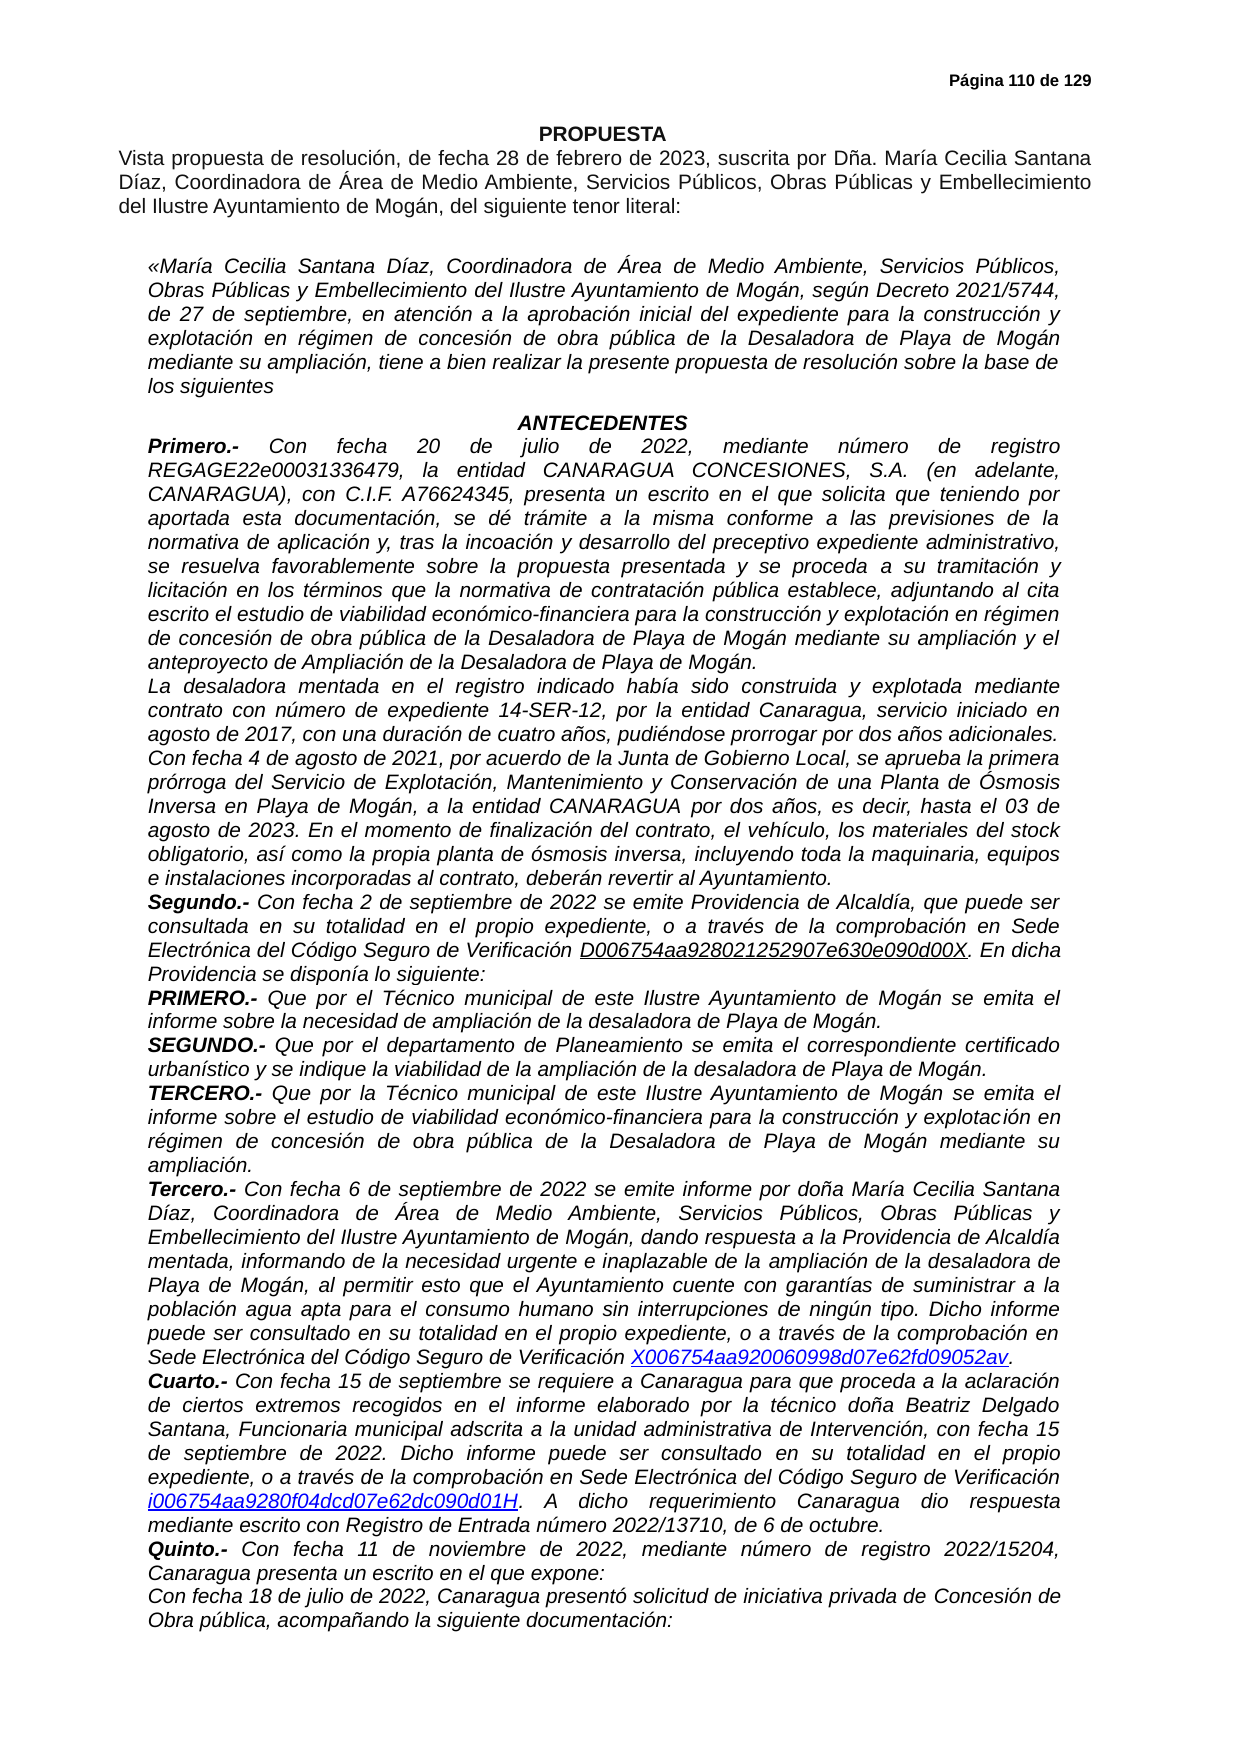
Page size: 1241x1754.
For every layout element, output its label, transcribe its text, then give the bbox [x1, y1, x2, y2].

text Con fecha 4 de agosto de 2021, por acuerdo de la Junta de Gobierno Local, se aprueba la primera prórroga del Servicio de Explotación, Mantenimiento y Conservación de una Planta de Ósmosis Inversa en Playa de Mogán, a la entidad CANARAGUA por dos años, es decir, hasta el 03 de agosto de 2023. En el momento de finalización del contrato, el vehículo, los materiales del stock obligatorio, así como la propia planta de ósmosis inversa, incluyendo toda la maquinaria, equipos e instalaciones incorporadas al contrato, deberán revertir al Ayuntamiento. [148, 746, 1063, 889]
text PROPUESTA [118, 122, 1092, 146]
text Primero.- Con fecha 20 de julio de 2022, mediante número de registro REGAGE22e00031336479, la entidad CANARAGUA CONCESIONES, S.A. (en adelante, CANARAGUA), con C.I.F. A76624345, presenta un escrito en el que solicita que teniendo por aportada esta documentación, se dé trámite a la misma conforme a las previsiones de la normativa de aplicación y, tras la incoación y desarrollo del preceptivo expediente administrativo, se resuelva favorablemente sobre la propuesta presentada y se proceda a su tramitación y licitación en los términos que la normativa de contratación pública establece, adjuntando al cita escrito el estudio de viabilidad económico-financiera para la construcción y explotación en régimen de concesión de obra pública de la Desaladora de Playa de Mogán mediante su ampliación y el anteproyecto de Ampliación de la Desaladora de Playa de Mogán. [148, 434, 1063, 674]
text Con fecha 18 de julio de 2022, Canaragua presentó solicitud de iniciativa privada de Concesión de Obra pública, acompañando la siguiente documentación: [148, 1584, 1063, 1632]
text Quinto.- Con fecha 11 de noviembre de 2022, mediante número de registro 2022/15204, Canaragua presenta un escrito en el que expone: [148, 1536, 1063, 1584]
text Tercero.- Con fecha 6 de septiembre de 2022 se emite informe por doña María Cecilia Santana Díaz, Coordinadora de Área de Medio Ambiente, Servicios Públicos, Obras Públicas y Embellecimiento del Ilustre Ayuntamiento de Mogán, dando respuesta a la Providencia de Alcaldía mentada, informando de la necesidad urgente e inaplazable de la ampliación de la desaladora de Playa de Mogán, al permitir esto que el Ayuntamiento cuente con garantías de suministrar a la población agua apta para el consumo humano sin interrupciones de ningún tipo. Dicho informe puede ser consultado en su totalidad en el propio expediente, o a través de la comprobación en Sede Electrónica del Código Seguro de Verificación X006754aa920060998d07e62fd09052av. [148, 1177, 1063, 1369]
text PRIMERO.- Que por el Técnico municipal de este Ilustre Ayuntamiento de Mogán se emita el informe sobre la necesidad de ampliación de la desaladora de Playa de Mogán. [148, 985, 1063, 1033]
text TERCERO.- Que por la Técnico municipal de este Ilustre Ayuntamiento de Mogán se emita el informe sobre el estudio de viabilidad económico-financiera para la construcción y explotación en régimen de concesión de obra pública de la Desaladora de Playa de Mogán mediante su ampliación. [148, 1081, 1063, 1177]
text ANTECEDENTES [148, 410, 1063, 434]
text «María Cecilia Santana Díaz, Coordinadora de Área de Medio Ambiente, Servicios Públicos, Obras Públicas y Embellecimiento del Ilustre Ayuntamiento de Mogán, según Decreto 2021/5744, de 27 de septiembre, en atención a la aprobación inicial del expediente para la construcción y explotación en régimen de concesión de obra pública de la Desaladora de Playa de Mogán mediante su ampliación, tiene a bien realizar la presente propuesta de resolución sobre la base de los siguientes [148, 254, 1063, 398]
text Segundo.- Con fecha 2 de septiembre de 2022 se emite Providencia de Alcaldía, que puede ser consultada en su totalidad en el propio expediente, o a través de la comprobación en Sede Electrónica del Código Seguro de Verificación D006754aa928021252907e630e090d00X. En dicha Providencia se disponía lo siguiente: [148, 889, 1063, 985]
text SEGUNDO.- Que por el departamento de Planeamiento se emita el correspondiente certificado urbanístico y se indique la viabilidad de la ampliación de la desaladora de Playa de Mogán. [148, 1033, 1063, 1081]
text Cuarto.- Con fecha 15 de septiembre se requiere a Canaragua para que proceda a la aclaración de ciertos extremos recogidos en el informe elaborado por la técnico doña Beatriz Delgado Santana, Funcionaria municipal adscrita a la unidad administrativa de Intervención, con fecha 15 de septiembre de 2022. Dicho informe puede ser consultado en su totalidad en el propio expediente, o a través de la comprobación en Sede Electrónica del Código Seguro de Verificación i006754aa9280f04dcd07e62dc090d01H. A dicho requerimiento Canaragua dio respuesta mediante escrito con Registro de Entrada número 2022/13710, de 6 de octubre. [148, 1369, 1063, 1536]
text La desaladora mentada en el registro indicado había sido construida y explotada mediante contrato con número de expediente 14-SER-12, por la entidad Canaragua, servicio iniciado en agosto de 2017, con una duración de cuatro años, pudiéndose prorrogar por dos años adicionales. [148, 674, 1063, 746]
text Vista propuesta de resolución, de fecha 28 de febrero de 2023, suscrita por Dña. María Cecilia Santana Díaz, Coordinadora de Área de Medio Ambiente, Servicios Públicos, Obras Públicas y Embellecimiento del Ilustre Ayuntamiento de Mogán, del siguiente tenor literal: [118, 146, 1092, 218]
